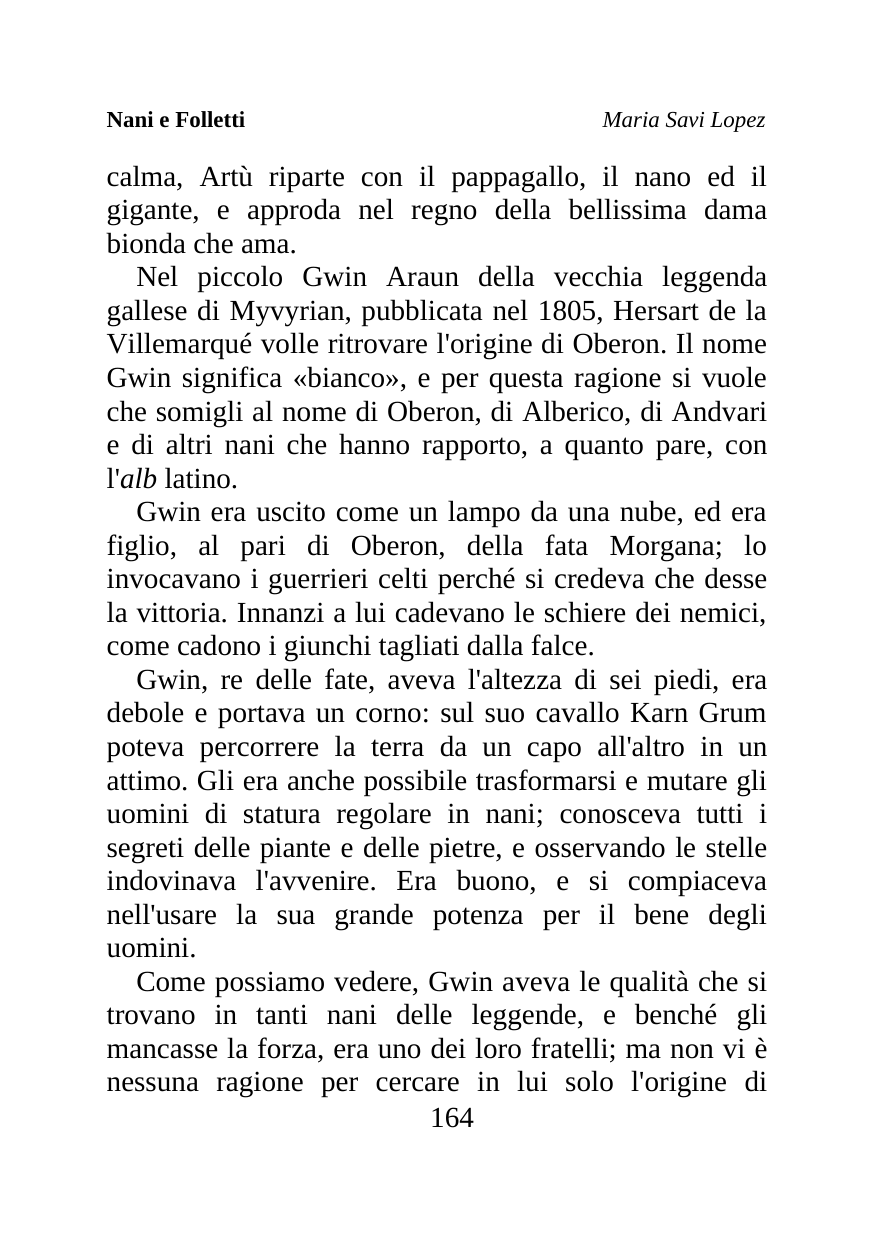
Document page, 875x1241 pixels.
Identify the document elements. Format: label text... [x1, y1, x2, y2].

text Gwin, re delle fate, aveva l'altezza di sei piedi, era debole e portava un corno: sul suo cavallo Karn Grum poteva percorrere la terra da un capo all'altro in un attimo. Gli era anche possibile trasformarsi e mutare gli uomini di statura regolare in nani; conosceva tutti i segreti delle piante e delle pietre, e osservando le stelle indovinava l'avvenire. Era buono, e si compiaceva nell'usare la sua grande potenza per il bene degli uomini. [106, 662, 768, 964]
text Nel piccolo Gwin Araun della vecchia leggenda gallese di Myvyrian, pubblicata nel 1805, Hersart de la Villemarqué volle ritrovare l'origine di Oberon. Il nome Gwin significa «bianco», e per questa ragione si vuole che somigli al nome di Oberon, di Alberico, di Andvari e di altri nani che hanno rapporto, a quanto pare, con l'alb latino. [106, 259, 768, 494]
text Gwin era uscito come un lampo da una nube, ed era figlio, al pari di Oberon, della fata Morgana; lo invocavano i guerrieri celti perché si credeva che desse la vittoria. Innanzi a lui cadevano le schiere dei nemici, come cadono i giunchi tagliati dalla falce. [106, 494, 768, 662]
text calma, Artù riparte con il pappagallo, il nano ed il gigante, e approda nel regno della bellissima dama bionda che ama. [106, 159, 768, 259]
text Come possiamo vedere, Gwin aveva le qualità che si trovano in tanti nani delle leggende, e benché gli mancasse la forza, era uno dei loro fratelli; ma non vi è nessuna ragione per cercare in lui solo l'origine di [106, 964, 768, 1098]
